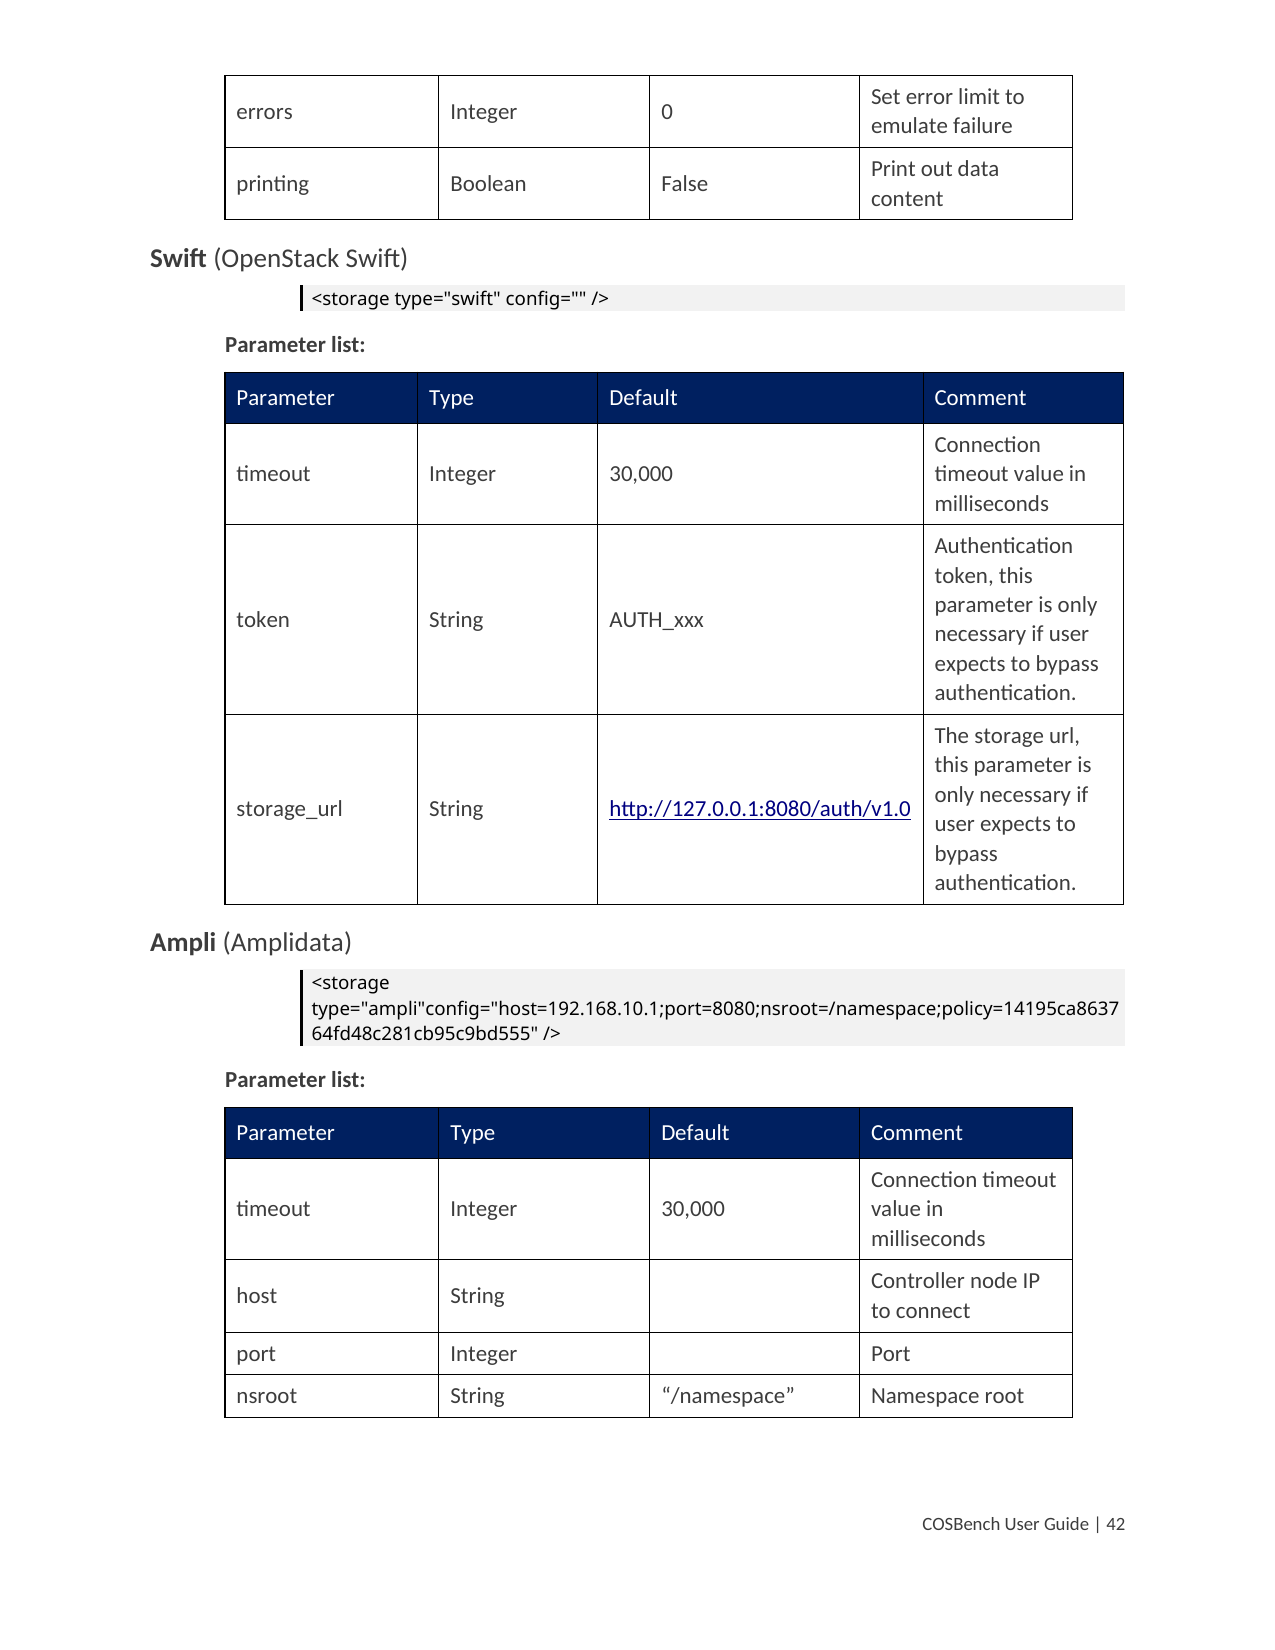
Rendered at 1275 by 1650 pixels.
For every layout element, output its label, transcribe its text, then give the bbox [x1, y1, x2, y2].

table_cell Port [860, 1333, 1072, 1374]
table_header Parameter [226, 1108, 438, 1158]
table_cell “/namespace” [650, 1375, 859, 1417]
table_cell Connection timeout value in milliseconds [924, 424, 1123, 524]
text Parameter list: [225, 1065, 1125, 1093]
table_cell String [418, 525, 597, 714]
table_cell storage_url [226, 715, 417, 903]
table_header Type [418, 373, 597, 423]
table_cell errors [226, 76, 438, 147]
table_header Default [650, 1108, 859, 1158]
table_cell nsroot [226, 1375, 438, 1417]
table_cell 0 [650, 76, 859, 147]
table_header Comment [924, 373, 1123, 423]
table_cell host [226, 1260, 438, 1332]
subtitle Swift (OpenStack Swift) [150, 241, 1125, 274]
table_cell Authentication token, this parameter is only necessary if user expects to bypass authentication. [924, 525, 1123, 714]
table_cell String [439, 1375, 649, 1417]
table_cell [650, 1333, 859, 1374]
table_cell Boolean [439, 148, 649, 219]
table_cell Namespace root [860, 1375, 1072, 1417]
table_cell timeout [226, 424, 417, 524]
table_cell port [226, 1333, 438, 1374]
table_cell Integer [439, 1159, 649, 1259]
table_cell False [650, 148, 859, 219]
table_header Parameter [226, 373, 417, 423]
text Parameter list: [225, 330, 1125, 358]
table_cell http://127.0.0.1:8080/auth/v1.0 [598, 715, 923, 903]
table_cell [650, 1260, 859, 1332]
table_cell Set error limit to emulate failure [860, 76, 1072, 147]
table_cell 30,000 [650, 1159, 859, 1259]
table_cell Integer [439, 76, 649, 147]
table_header Comment [860, 1108, 1072, 1158]
table_header Default [598, 373, 923, 423]
table_cell The storage url, this parameter is only necessary if user expects to bypass authentication. [924, 715, 1123, 903]
text <storage type="ampli"config="host=192.168.10.1;port=8080;nsroot=/namespace;policy=14195ca863764fd48c281cb95c9bd555" /> [300, 969, 1125, 1046]
table_header Type [439, 1108, 649, 1158]
table_cell AUTH_xxx [598, 525, 923, 714]
text <storage type="swift" config="" /> [303, 285, 1125, 311]
subtitle Ampli (Amplidata) [150, 925, 1125, 958]
table_cell 30,000 [598, 424, 923, 524]
table_cell String [439, 1260, 649, 1332]
table_cell String [418, 715, 597, 903]
table_cell timeout [226, 1159, 438, 1259]
table_cell Print out data content [860, 148, 1072, 219]
table_cell Connection timeout value in milliseconds [860, 1159, 1072, 1259]
table_cell printing [226, 148, 438, 219]
table_cell Integer [439, 1333, 649, 1374]
table_cell Controller node IP to connect [860, 1260, 1072, 1332]
table_cell Integer [418, 424, 597, 524]
table_cell token [226, 525, 417, 714]
